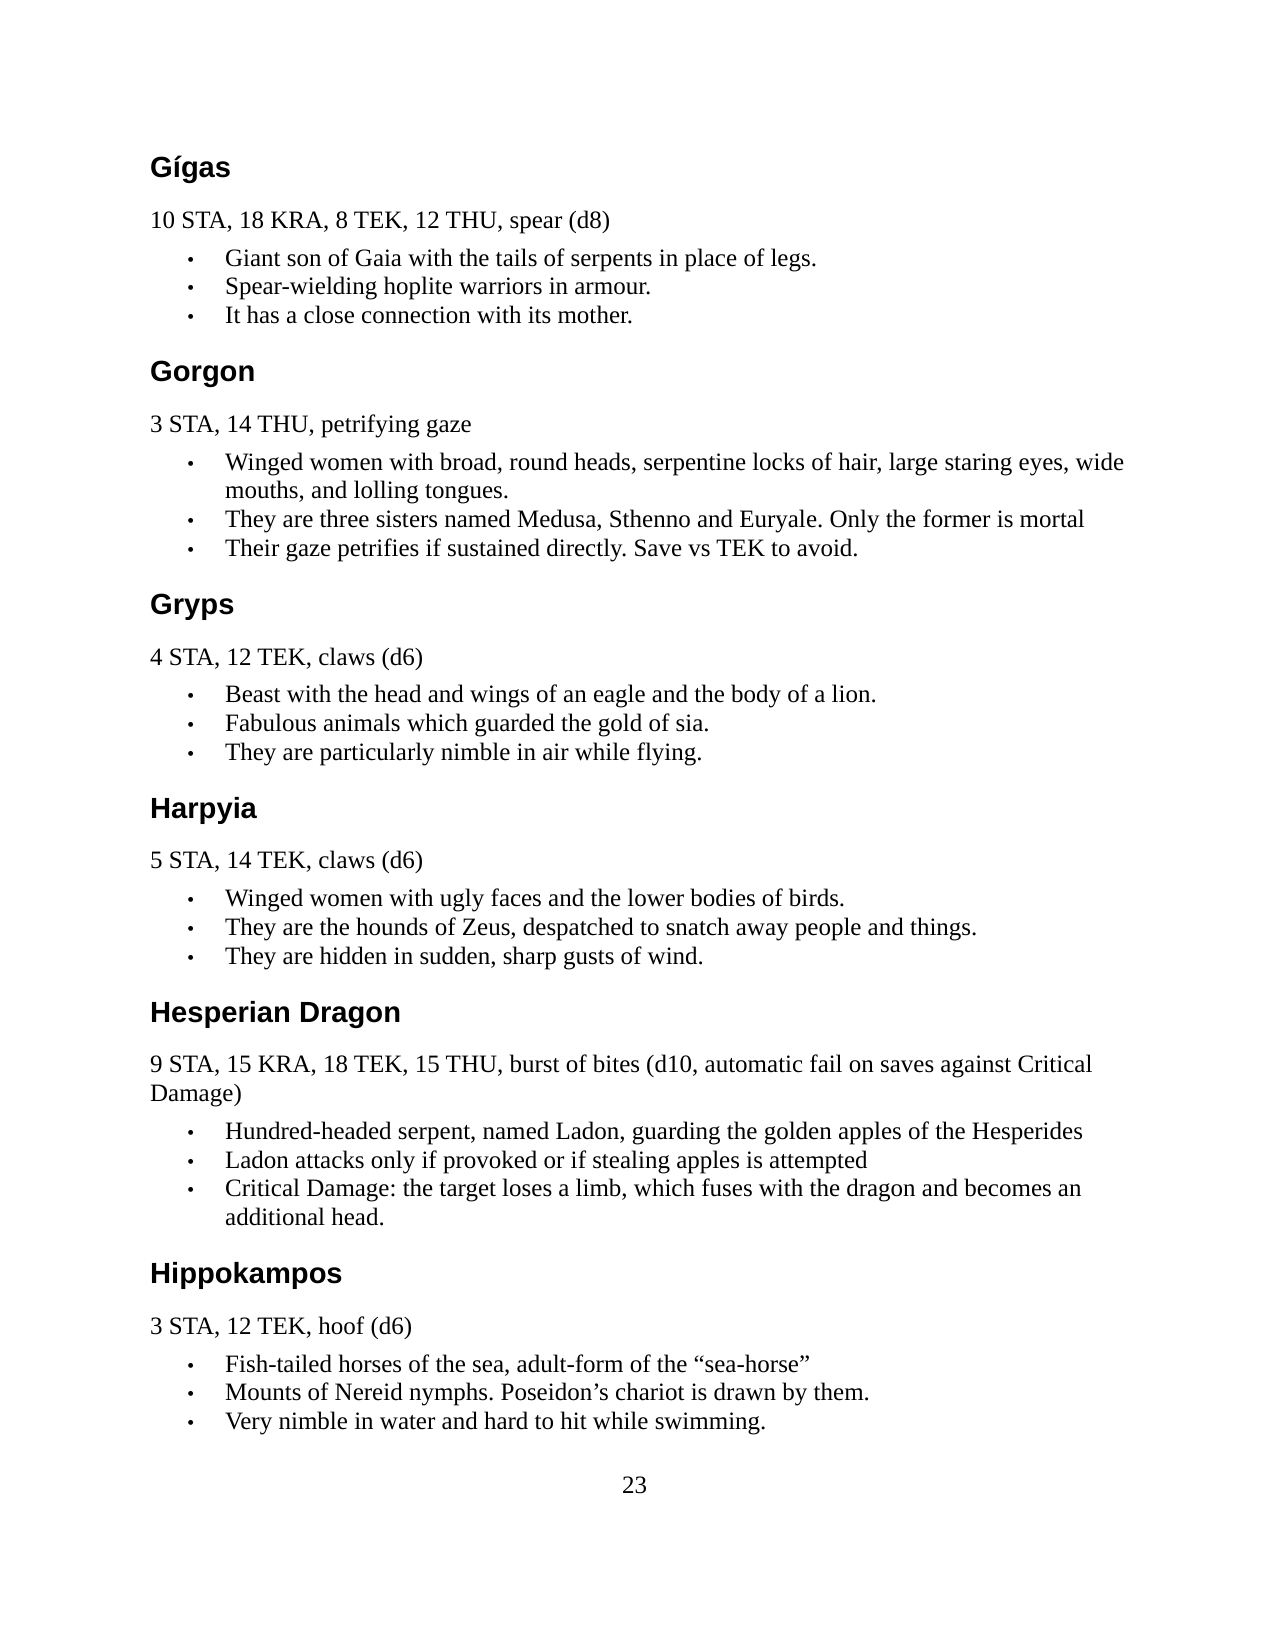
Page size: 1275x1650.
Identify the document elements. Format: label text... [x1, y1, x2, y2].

list They are three sisters named Medusa, Sthenno and Euryale. Only the former is mortal [187, 504, 1125, 533]
list Hundred-headed serpent, named Ladon, guarding the golden apples of the Hesperides [187, 1116, 1125, 1145]
list Winged women with ugly faces and the lower bodies of birds. [187, 883, 1125, 912]
text 4 STA, 12 TEK, claws (d6) [150, 642, 1125, 670]
text 3 STA, 14 THU, petrifying gaze [150, 409, 1125, 438]
list Beast with the head and wings of an eagle and the body of a lion. [187, 679, 1125, 708]
text 9 STA, 15 KRA, 18 TEK, 15 THU, burst of bites (d10, automatic fail on saves against Critical Damage) [150, 1049, 1125, 1107]
text 5 STA, 14 TEK, claws (d6) [150, 846, 1125, 874]
subtitle Hippokampos [150, 1256, 1125, 1289]
list They are the hounds of Zeus, despatched to snatch away people and things. [187, 912, 1125, 941]
list Very nimble in water and hard to hit while swimming. [187, 1406, 1125, 1435]
subtitle Hesperian Dragon [150, 994, 1125, 1028]
list Spear-wielding hoplite warriors in armour. [187, 271, 1125, 300]
list Fabulous animals which guarded the gold of sia. [187, 708, 1125, 737]
list Ladon attacks only if provoked or if stealing apples is attempted [187, 1145, 1125, 1173]
subtitle Harpyia [150, 791, 1125, 824]
list It has a close connection with its mother. [187, 300, 1125, 329]
list Their gaze petrifies if sustained directly. Save vs TEK to avoid. [187, 533, 1125, 562]
list Fish-tailed horses of the sea, adult-form of the “sea-horse” [187, 1349, 1125, 1377]
subtitle Gryps [150, 587, 1125, 620]
text 10 STA, 18 KRA, 8 TEK, 12 THU, spear (d8) [150, 205, 1125, 234]
subtitle Gorgon [150, 354, 1125, 387]
list Winged women with broad, round heads, serpentine locks of hair, large staring eyes, wide mouths, and lolling tongues. [187, 447, 1125, 504]
text 3 STA, 12 TEK, hoof (d6) [150, 1311, 1125, 1340]
list Mounts of Nereid nymphs. Poseidon’s chariot is drawn by them. [187, 1377, 1125, 1406]
list They are particularly nimble in air while flying. [187, 737, 1125, 766]
list Critical Damage: the target loses a limb, which fuses with the dragon and becomes an additional head. [187, 1173, 1125, 1231]
list Giant son of Gaia with the tails of serpents in place of legs. [187, 243, 1125, 271]
list They are hidden in sudden, sharp gusts of wind. [187, 941, 1125, 969]
subtitle Gígas [150, 150, 1125, 183]
